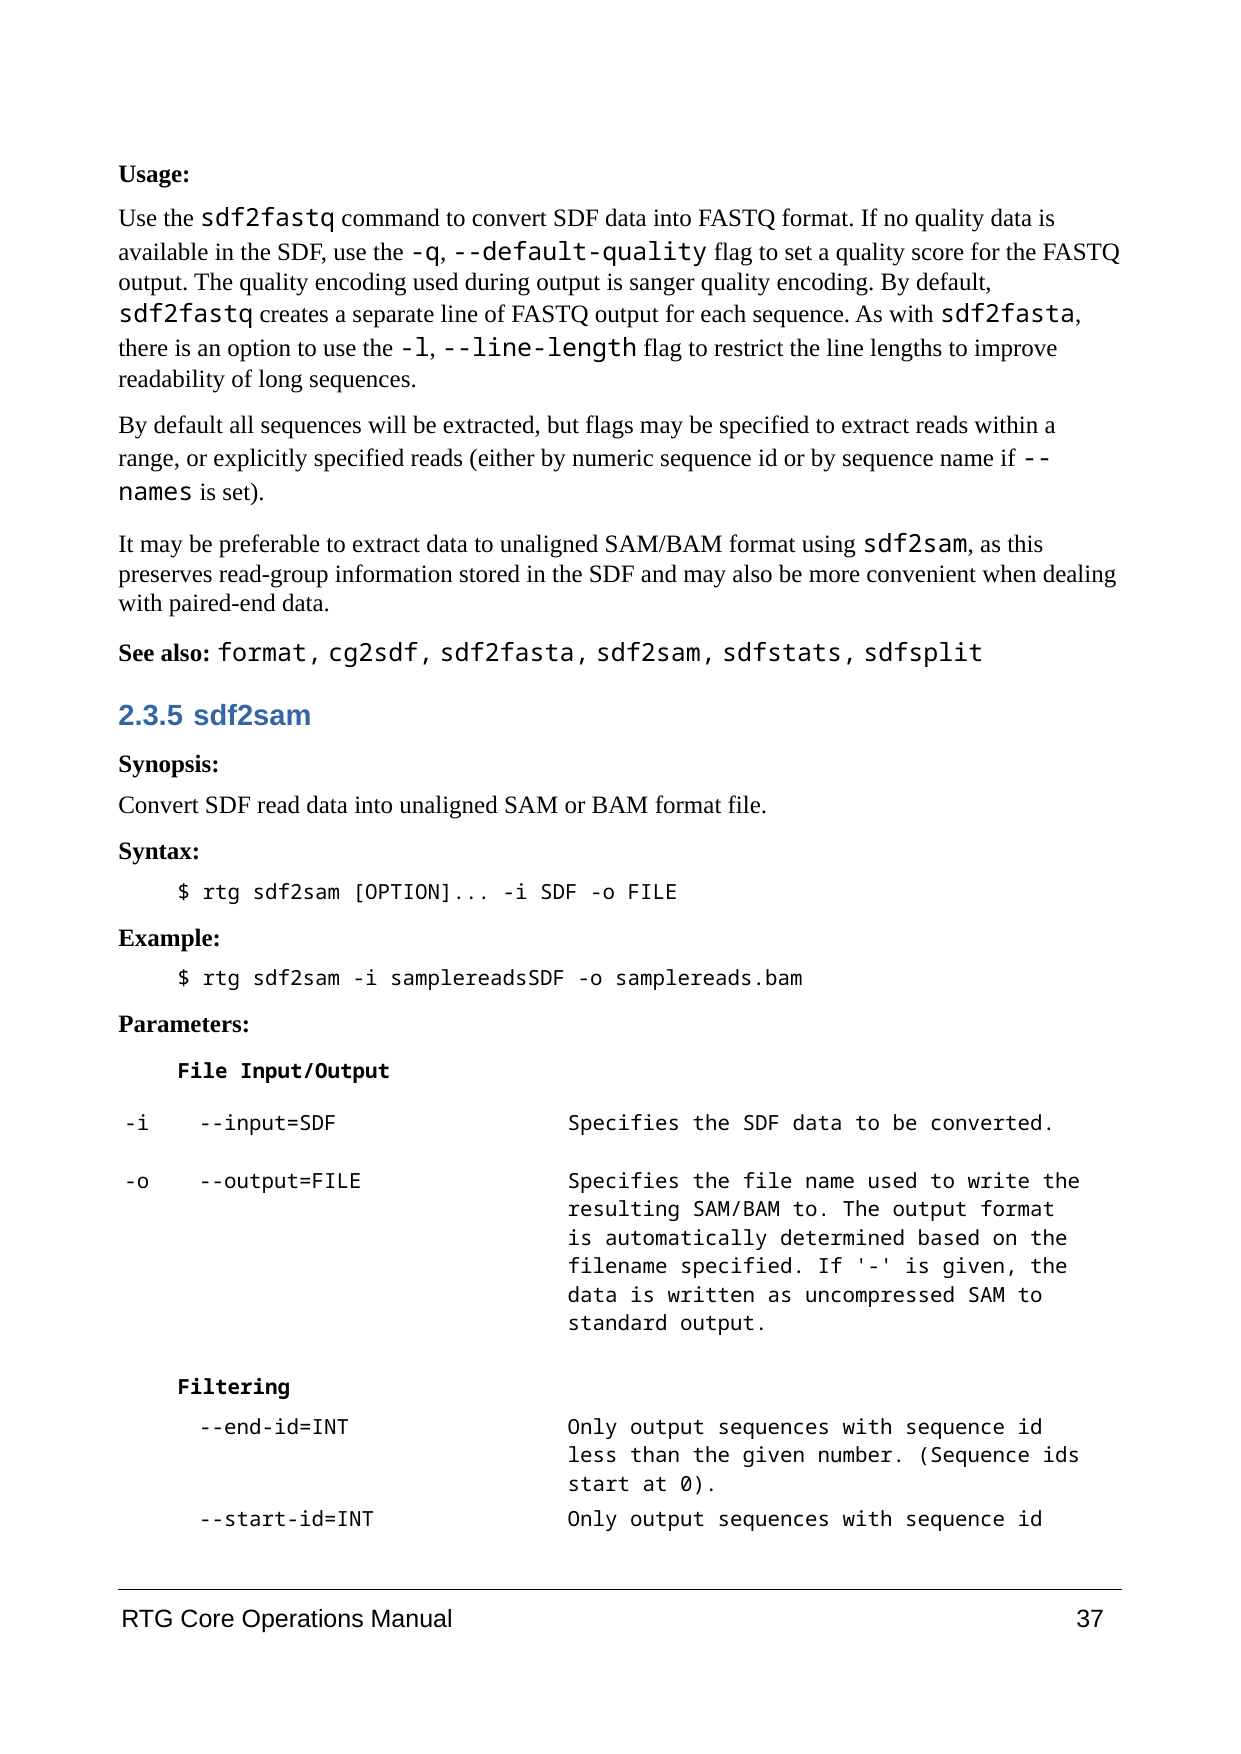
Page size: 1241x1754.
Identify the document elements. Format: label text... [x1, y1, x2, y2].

table_header -i [118, 1096, 193, 1154]
table_cell Only output sequences with sequence id [561, 1504, 1093, 1538]
text Filtering [177, 1372, 1122, 1400]
subtitle Parameters: [118, 1009, 1122, 1038]
text It may be preferable to extract data to unaligned SAM/BAM format using sdf2sam, as this preserves read-group information stored in the SDF and may also be more convenient when dealing with paired-end data. [118, 525, 1122, 617]
table_header --end-id=INT [193, 1412, 561, 1504]
text See also: format, cg2sdf, sdf2fasta, sdf2sam, sdfstats, sdfsplit [118, 634, 1122, 668]
subtitle Synopsis: [118, 749, 1122, 778]
text Use the sdf2fastq command to convert SDF data into FASTQ format. If no quality data is available in the SDF, use the -q, --default-quality flag to set a quality score for the FASTQ output. The quality encoding used during output is sanger quality encoding. By default, sdf2fastq creates a separate line of FASTQ output for each sequence. As with sdf2fasta, there is an option to use the -l, --line-length flag to restrict the line lengths to improve readability of long sequences. [118, 199, 1122, 393]
subtitle Usage: [118, 159, 1122, 187]
table_cell --start-id=INT [193, 1504, 561, 1538]
table_header Only output sequences with sequence id less than the given number. (Sequence ids start at 0). [561, 1412, 1093, 1504]
table_cell Specifies the file name used to write the resulting SAM/BAM to. The output format is automatically determined based on the filename specified. If '-' is given, the data is written as uncompressed SAM to standard output. [561, 1154, 1093, 1354]
table_header Specifies the SDF data to be converted. [561, 1096, 1093, 1154]
text File Input/Output [177, 1056, 1122, 1084]
table_cell -o [118, 1154, 193, 1354]
subtitle Syntax: [118, 836, 1122, 865]
table_header [118, 1412, 193, 1504]
text $ rtg sdf2sam -i samplereadsSDF -o samplereads.bam [177, 963, 1122, 992]
subtitle Example: [118, 923, 1122, 952]
table_header --input=SDF [193, 1096, 561, 1154]
table_cell [118, 1504, 193, 1538]
text By default all sequences will be extracted, but flags may be specified to extract reads within a range, or explicitly specified reads (either by numeric sequence id or by sequence name if --names is set). [118, 411, 1122, 507]
text Convert SDF read data into unaligned SAM or BAM format file. [118, 790, 1122, 818]
text $ rtg sdf2sam [OPTION]... -i SDF -o FILE [177, 877, 1122, 905]
subtitle sdf2sam [118, 698, 1122, 732]
table_cell --output=FILE [193, 1154, 561, 1354]
